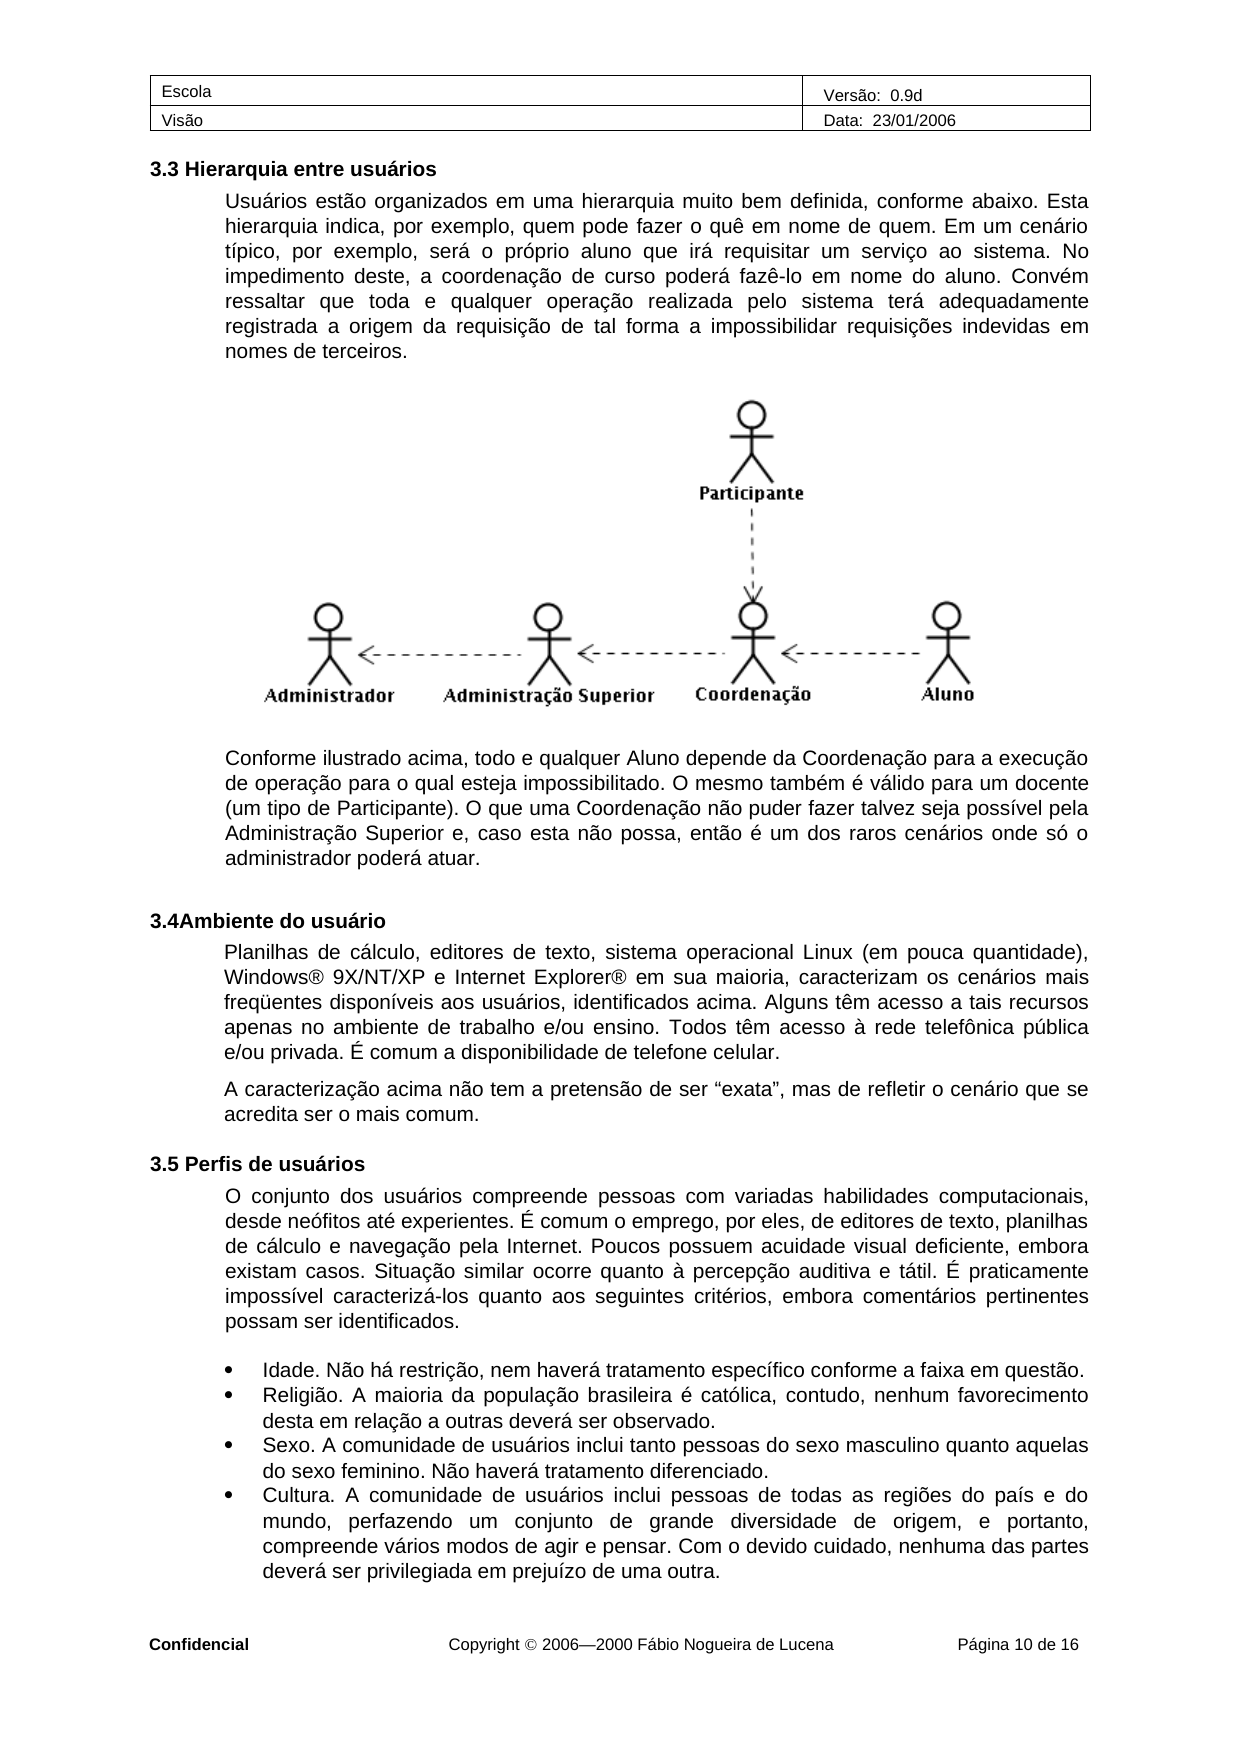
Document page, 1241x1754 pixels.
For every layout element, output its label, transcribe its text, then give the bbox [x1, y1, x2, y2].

text Conforme ilustrado acima, todo e qualquer Aluno depende da Coordenação para a execução de operação para o qual esteja impossibilitado. O mesmo também é válido para um docente (um tipo de Participante). O que uma Coordenação não puder fazer talvez seja possível pela Administração Superior e, caso esta não possa, então é um dos raros cenários onde só o administrador poderá atuar. [225, 747, 1090, 870]
picture [250, 387, 990, 747]
text A caracterização acima não tem a pretensão de ser “exata”, mas de refletir o cenário que se acredita ser o mais comum. [224, 1076, 1090, 1126]
text O conjunto dos usuários compreende pessoas com variadas habilidades computacionais, desde neófitos até experientes. É comum o emprego, por eles, de editores de texto, planilhas de cálculo e navegação pela Internet. Poucos possuem acuidade visual deficiente, embora existam casos. Situação similar ocorre quanto à percepção auditiva e tátil. É praticamente impossível caracterizá-los quanto aos seguintes critérios, embora comentários pertinentes possam ser identificados. [225, 1182, 1090, 1332]
list Cultura. A comunidade de usuários inclui pessoas de todas as regiões do país e do mundo, perfazendo um conjunto de grande diversidade de origem, e portanto, compreende vários modos de agir e pensar. Com o devido cuidado, nenhuma das partes deverá ser privilegiada em prejuízo de uma outra. [225, 1482, 1090, 1582]
list Idade. Não há restrição, nem haverá tratamento específico conforme a faixa em questão. [225, 1357, 1090, 1382]
list Sexo. A comunidade de usuários inclui tanto pessoas do sexo masculino quanto aquelas do sexo feminino. Não haverá tratamento diferenciado. [225, 1432, 1090, 1482]
subtitle Ambiente do usuário [150, 907, 1090, 932]
subtitle Hierarquia entre usuários [150, 156, 1090, 181]
subtitle Perfis de usuários [150, 1151, 1090, 1176]
text Planilhas de cálculo, editores de texto, sistema operacional Linux (em pouca quantidade), Windows® 9X/NT/XP e Internet Explorer® em sua maioria, caracterizam os cenários mais freqüentes disponíveis aos usuários, identificados acima. Alguns têm acesso a tais recursos apenas no ambiente de trabalho e/ou ensino. Todos têm acesso à rede telefônica pública e/ou privada. É comum a disponibilidade de telefone celular. [224, 939, 1090, 1064]
list Religião. A maioria da população brasileira é católica, contudo, nenhum favorecimento desta em relação a outras deverá ser observado. [225, 1382, 1090, 1432]
text Usuários estão organizados em uma hierarquia muito bem definida, conforme abaixo. Esta hierarquia indica, por exemplo, quem pode fazer o quê em nome de quem. Em um cenário típico, por exemplo, será o próprio aluno que irá requisitar um serviço ao sistema. No impedimento deste, a coordenação de curso poderá fazê-lo em nome do aluno. Convém ressaltar que toda e qualquer operação realizada pelo sistema terá adequadamente registrada a origem da requisição de tal forma a impossibilidar requisições indevidas em nomes de terceiros. [225, 187, 1090, 362]
